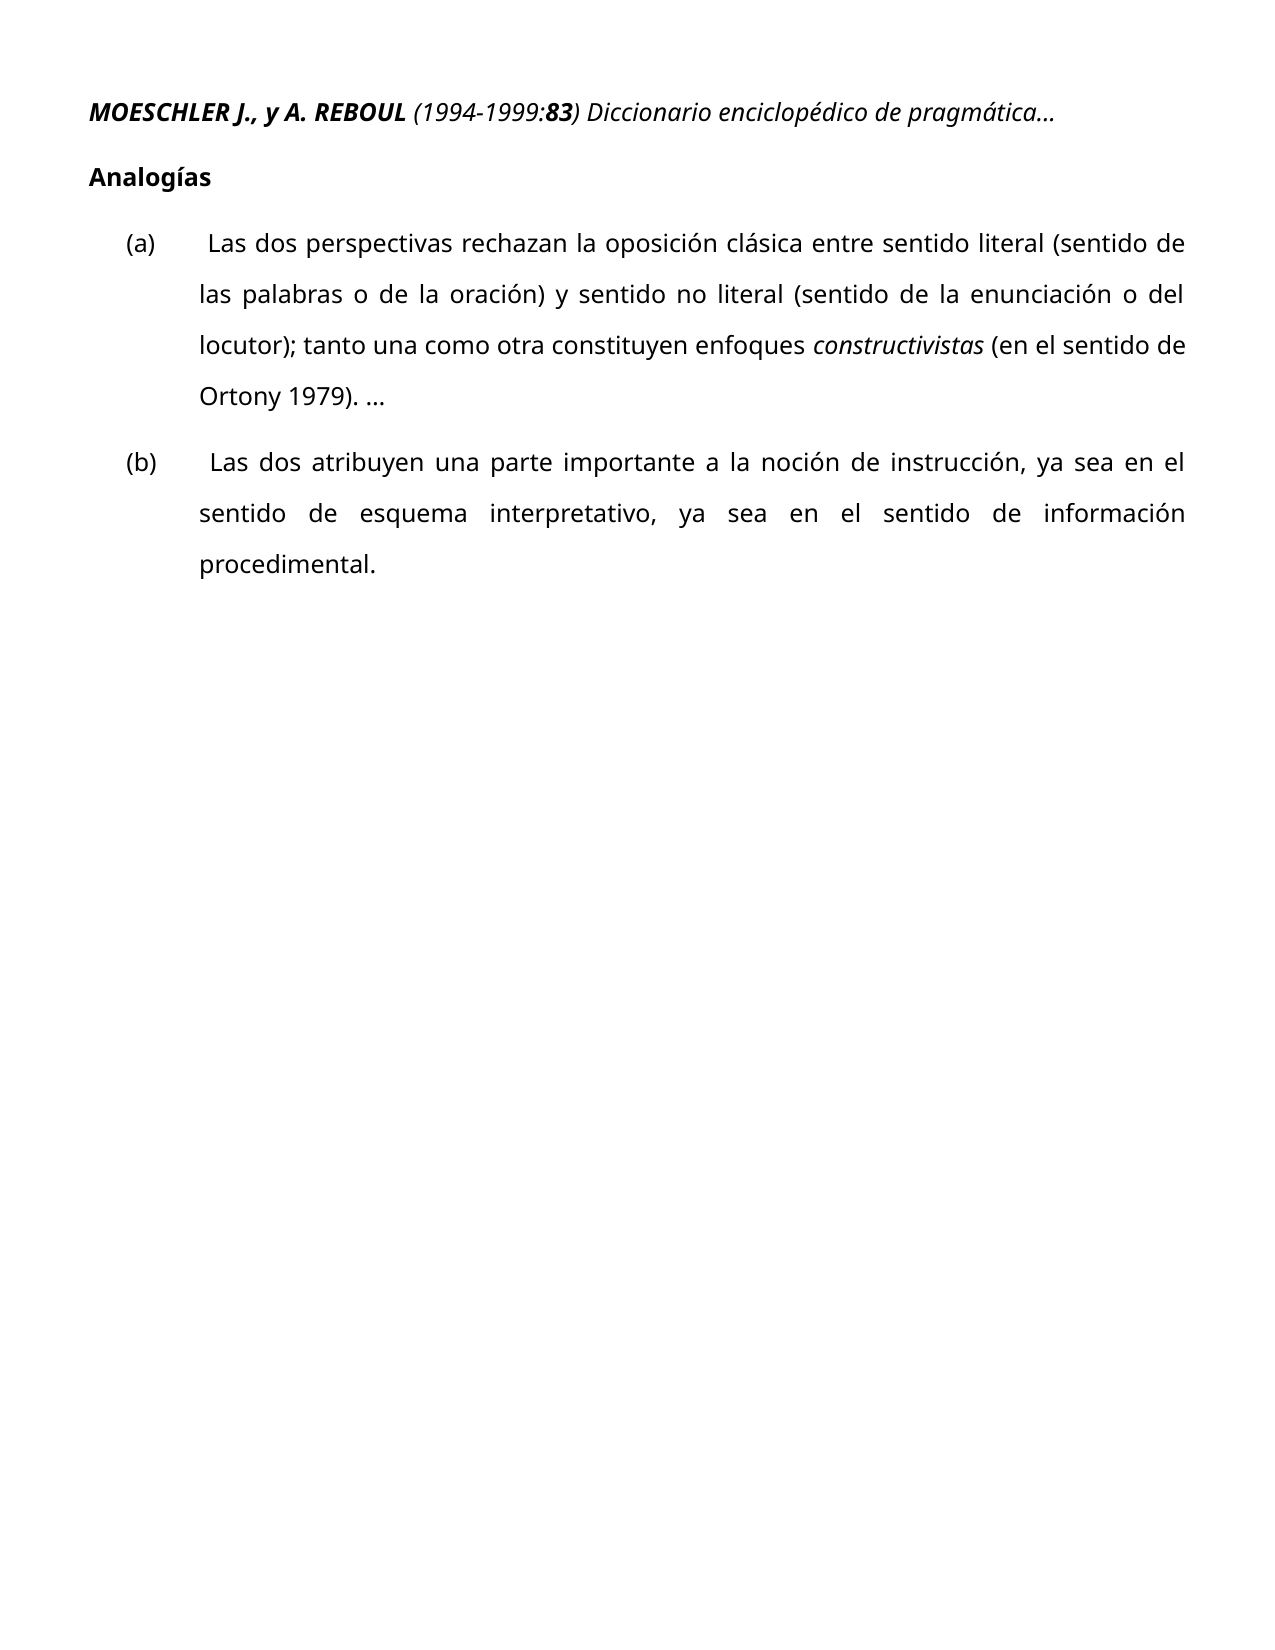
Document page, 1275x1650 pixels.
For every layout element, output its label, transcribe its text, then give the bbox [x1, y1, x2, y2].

text (a) Las dos perspectivas rechazan la oposición clásica entre sentido literal (sentido de las palabras o de la oración) y sentido no literal (sentido de la enunciación o del locutor); tanto una como otra constituyen enfoques constructivistas (en el sentido de Ortony 1979). … [126, 226, 1186, 413]
text Analogías [88, 160, 1186, 194]
text (b) Las dos atribuyen una parte importante a la noción de instrucción, ya sea en el sentido de esquema interpretativo, ya sea en el sentido de información procedimental. [126, 444, 1186, 581]
text MOESCHLER J., y A. REBOUL (1994-1999:83) Diccionario enciclopédico de pragmática... [88, 94, 1186, 128]
